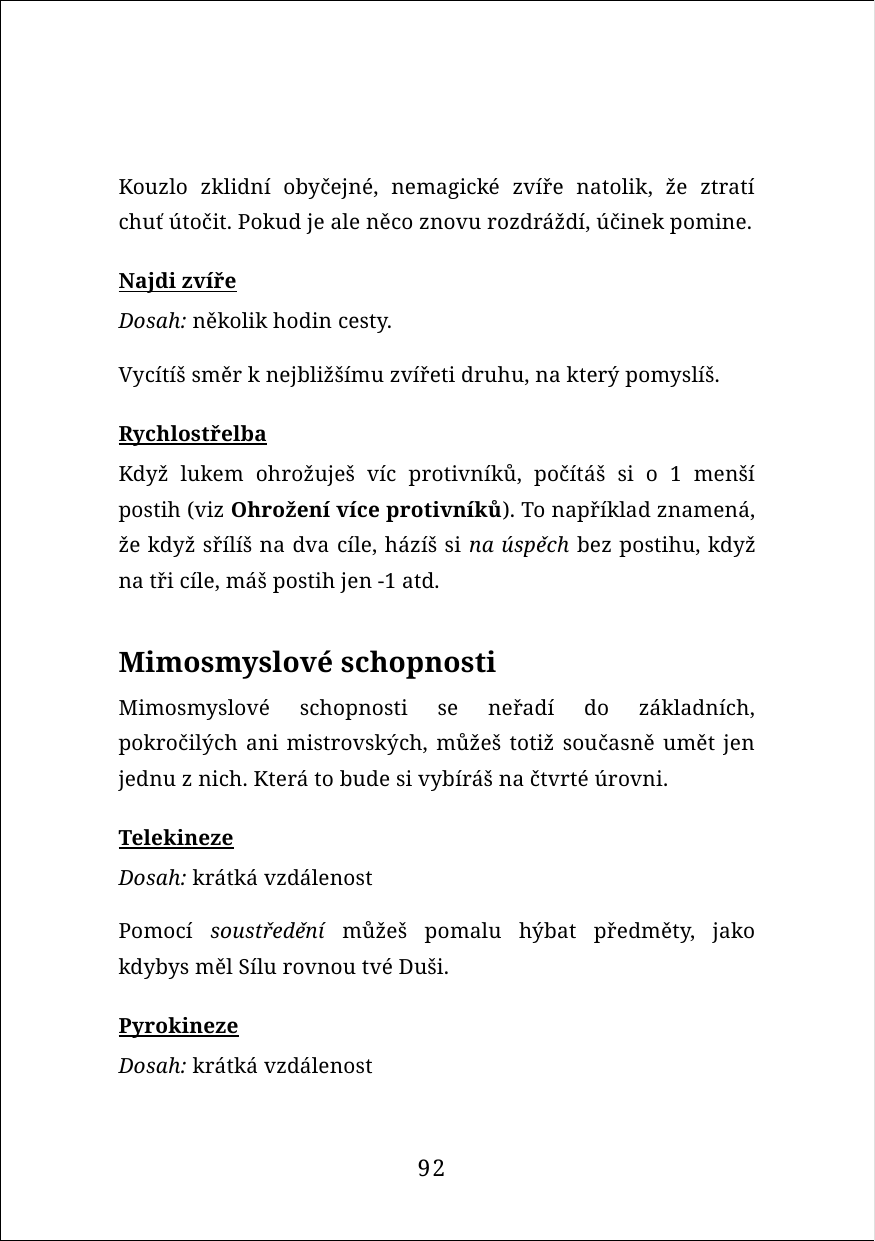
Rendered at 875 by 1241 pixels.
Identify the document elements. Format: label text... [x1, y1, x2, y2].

subtitle Pyrokineze [118, 1011, 756, 1039]
text Dosah: krátká vzdálenost [118, 1051, 756, 1080]
subtitle Telekineze [118, 823, 756, 851]
text Dosah: krátká vzdálenost [118, 863, 756, 892]
subtitle Najdi zvíře [118, 266, 756, 295]
subtitle Mimosmyslové schopnosti [118, 643, 756, 681]
subtitle Rychlostřelba [118, 419, 756, 447]
text Mimosmyslové schopnosti se neřadí do základních, pokročilých ani mistrovských, můžeš totiž současně umět jen jednu z nich. Která to bude si vybíráš na čtvrté úrovni. [118, 693, 756, 792]
text Kouzlo zklidní obyčejné, nemagické zvíře natolik, že ztratí chuť útočit. Pokud je ale něco znovu rozdráždí, účinek pomine. [118, 172, 756, 236]
text Pomocí soustředění můžeš pomalu hýbat předměty, jako kdybys měl Sílu rovnou tvé Duši. [118, 916, 756, 980]
text Dosah: několik hodin cesty. [118, 307, 756, 335]
text Když lukem ohrožuješ víc protivníků, počítáš si o 1 menší postih (viz Ohrožení více protivníků). To například znamená, že když sřílíš na dva cíle, házíš si na úspěch bez postihu, když na tři cíle, máš postih jen -1 atd. [118, 459, 756, 594]
text Vycítíš směr k nejbližšímu zvířeti druhu, na který pomyslíš. [118, 360, 756, 388]
